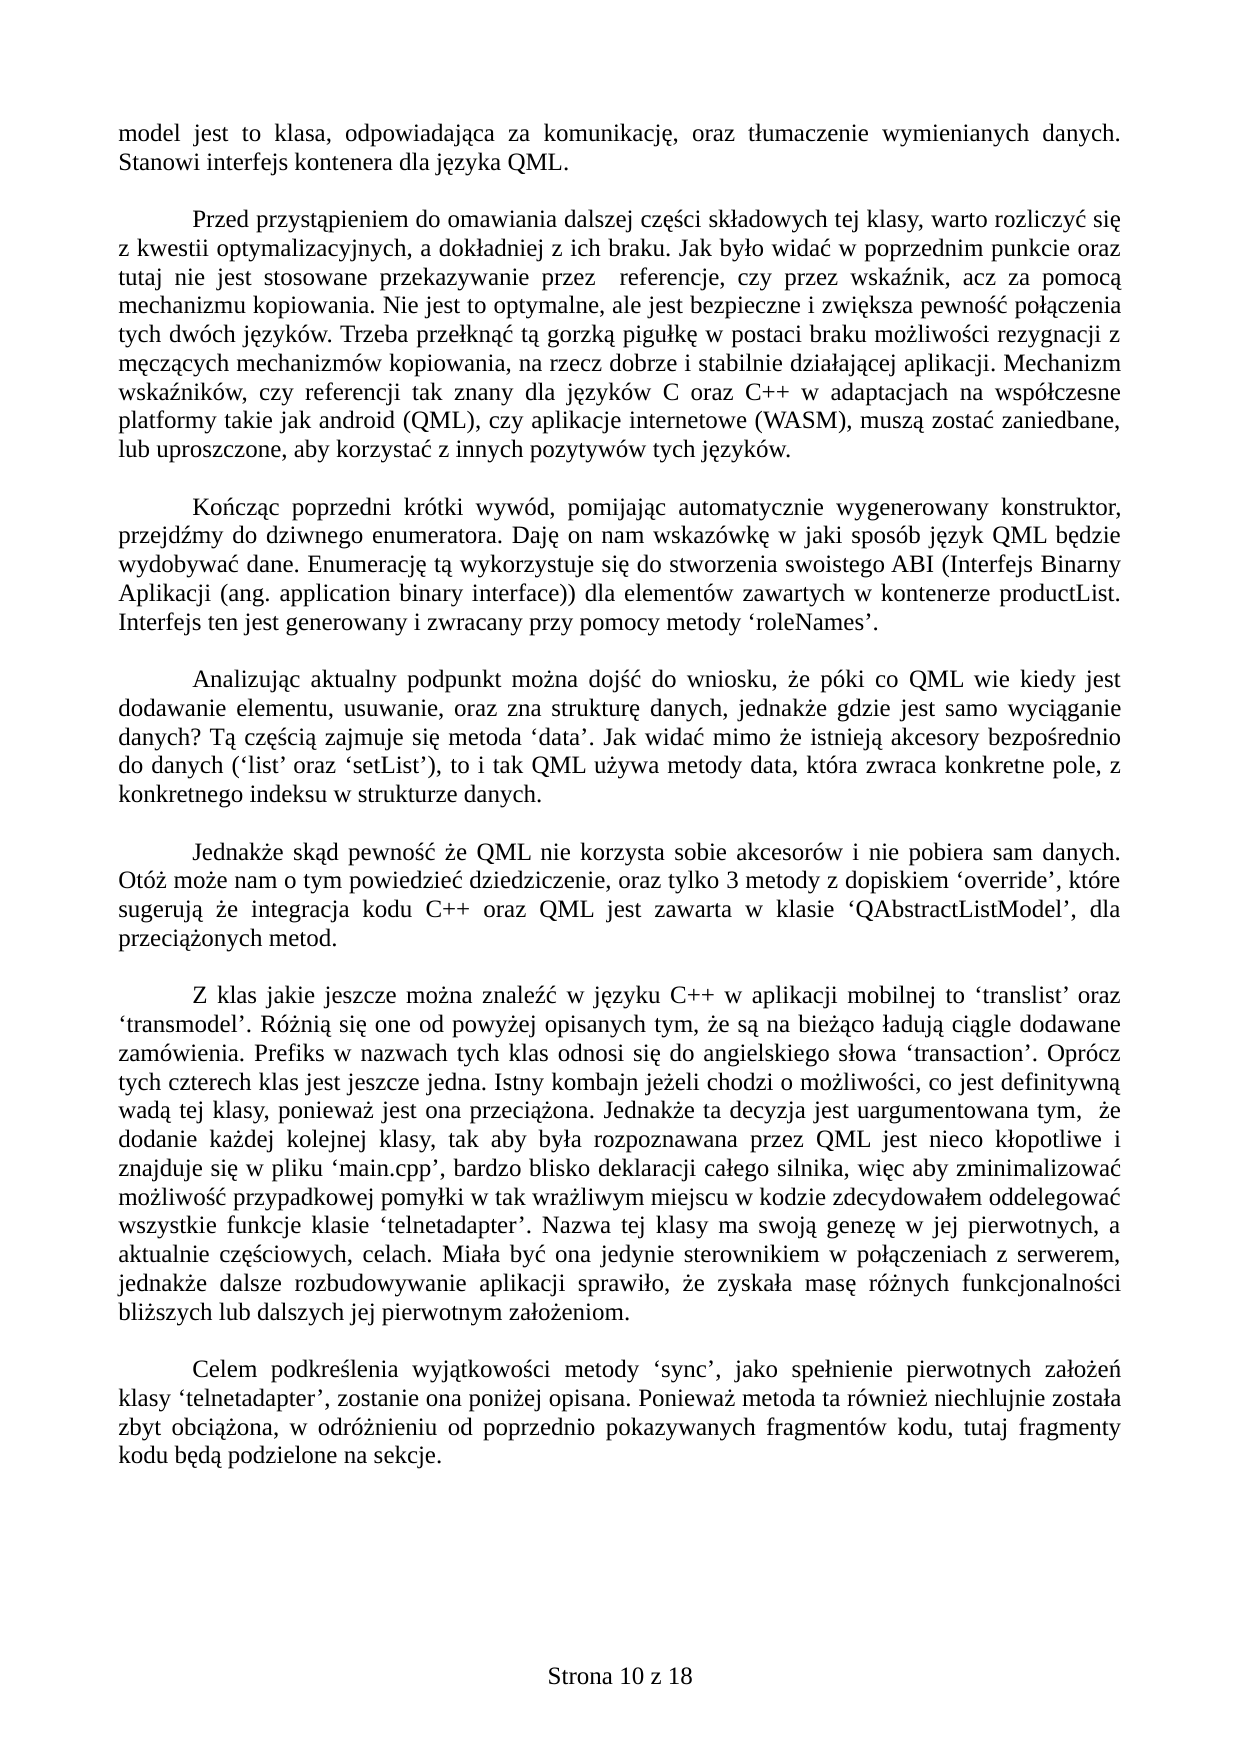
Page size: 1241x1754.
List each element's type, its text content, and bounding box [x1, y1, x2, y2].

text Jednakże skąd pewność że QML nie korzysta sobie akcesorów i nie pobiera sam danych. Otóż może nam o tym powiedzieć dziedziczenie, oraz tylko 3 metody z dopiskiem ‘override’, które sugerują że integracja kodu C++ oraz QML jest zawarta w klasie ‘QAbstractListModel’, dla przeciążonych metod. [118, 837, 1122, 952]
text Z klas jakie jeszcze można znaleźć w języku C++ w aplikacji mobilnej to ‘translist’ oraz ‘transmodel’. Różnią się one od powyżej opisanych tym, że są na bieżąco ładują ciągle dodawane zamówienia. Prefiks w nazwach tych klas odnosi się do angielskiego słowa ‘transaction’. Oprócz tych czterech klas jest jeszcze jedna. Istny kombajn jeżeli chodzi o możliwości, co jest definitywną wadą tej klasy, ponieważ jest ona przeciążona. Jednakże ta decyzja jest uargumentowana tym, że dodanie każdej kolejnej klasy, tak aby była rozpoznawana przez QML jest nieco kłopotliwe i znajduje się w pliku ‘main.cpp’, bardzo blisko deklaracji całego silnika, więc aby zminimalizować możliwość przypadkowej pomyłki w tak wrażliwym miejscu w kodzie zdecydowałem oddelegować wszystkie funkcje klasie ‘telnetadapter’. Nazwa tej klasy ma swoją genezę w jej pierwotnych, a aktualnie częściowych, celach. Miała być ona jedynie sterownikiem w połączeniach z serwerem, jednakże dalsze rozbudowywanie aplikacji sprawiło, że zyskała masę różnych funkcjonalności bliższych lub dalszych jej pierwotnym założeniom. [118, 981, 1122, 1326]
text model jest to klasa, odpowiadająca za komunikację, oraz tłumaczenie wymienianych danych. Stanowi interfejs kontenera dla języka QML. [118, 118, 1122, 176]
text Celem podkreślenia wyjątkowości metody ‘sync’, jako spełnienie pierwotnych założeń klasy ‘telnetadapter’, zostanie ona poniżej opisana. Ponieważ metoda ta również niechlujnie została zbyt obciążona, w odróżnieniu od poprzednio pokazywanych fragmentów kodu, tutaj fragmenty kodu będą podzielone na sekcje. [118, 1354, 1122, 1469]
text Przed przystąpieniem do omawiania dalszej części składowych tej klasy, warto rozliczyć się z kwestii optymalizacyjnych, a dokładniej z ich braku. Jak było widać w poprzednim punkcie oraz tutaj nie jest stosowane przekazywanie przez referencje, czy przez wskaźnik, acz za pomocą mechanizmu kopiowania. Nie jest to optymalne, ale jest bezpieczne i zwiększa pewność połączenia tych dwóch języków. Trzeba przełknąć tą gorzką pigułkę w postaci braku możliwości rezygnacji z męczących mechanizmów kopiowania, na rzecz dobrze i stabilnie działającej aplikacji. Mechanizm wskaźników, czy referencji tak znany dla języków C oraz C++ w adaptacjach na współczesne platformy takie jak android (QML), czy aplikacje internetowe (WASM), muszą zostać zaniedbane, lub uproszczone, aby korzystać z innych pozytywów tych języków. [118, 204, 1122, 463]
text Kończąc poprzedni krótki wywód, pomijając automatycznie wygenerowany konstruktor, przejdźmy do dziwnego enumeratora. Daję on nam wskazówkę w jaki sposób język QML będzie wydobywać dane. Enumerację tą wykorzystuje się do stworzenia swoistego ABI (Interfejs Binarny Aplikacji (ang. application binary interface)) dla elementów zawartych w kontenerze productList. Interfejs ten jest generowany i zwracany przy pomocy metody ‘roleNames’. [118, 492, 1122, 636]
text Analizując aktualny podpunkt można dojść do wniosku, że póki co QML wie kiedy jest dodawanie elementu, usuwanie, oraz zna strukturę danych, jednakże gdzie jest samo wyciąganie danych? Tą częścią zajmuje się metoda ‘data’. Jak widać mimo że istnieją akcesory bezpośrednio do danych (‘list’ oraz ‘setList’), to i tak QML używa metody data, która zwraca konkretne pole, z konkretnego indeksu w strukturze danych. [118, 664, 1122, 808]
